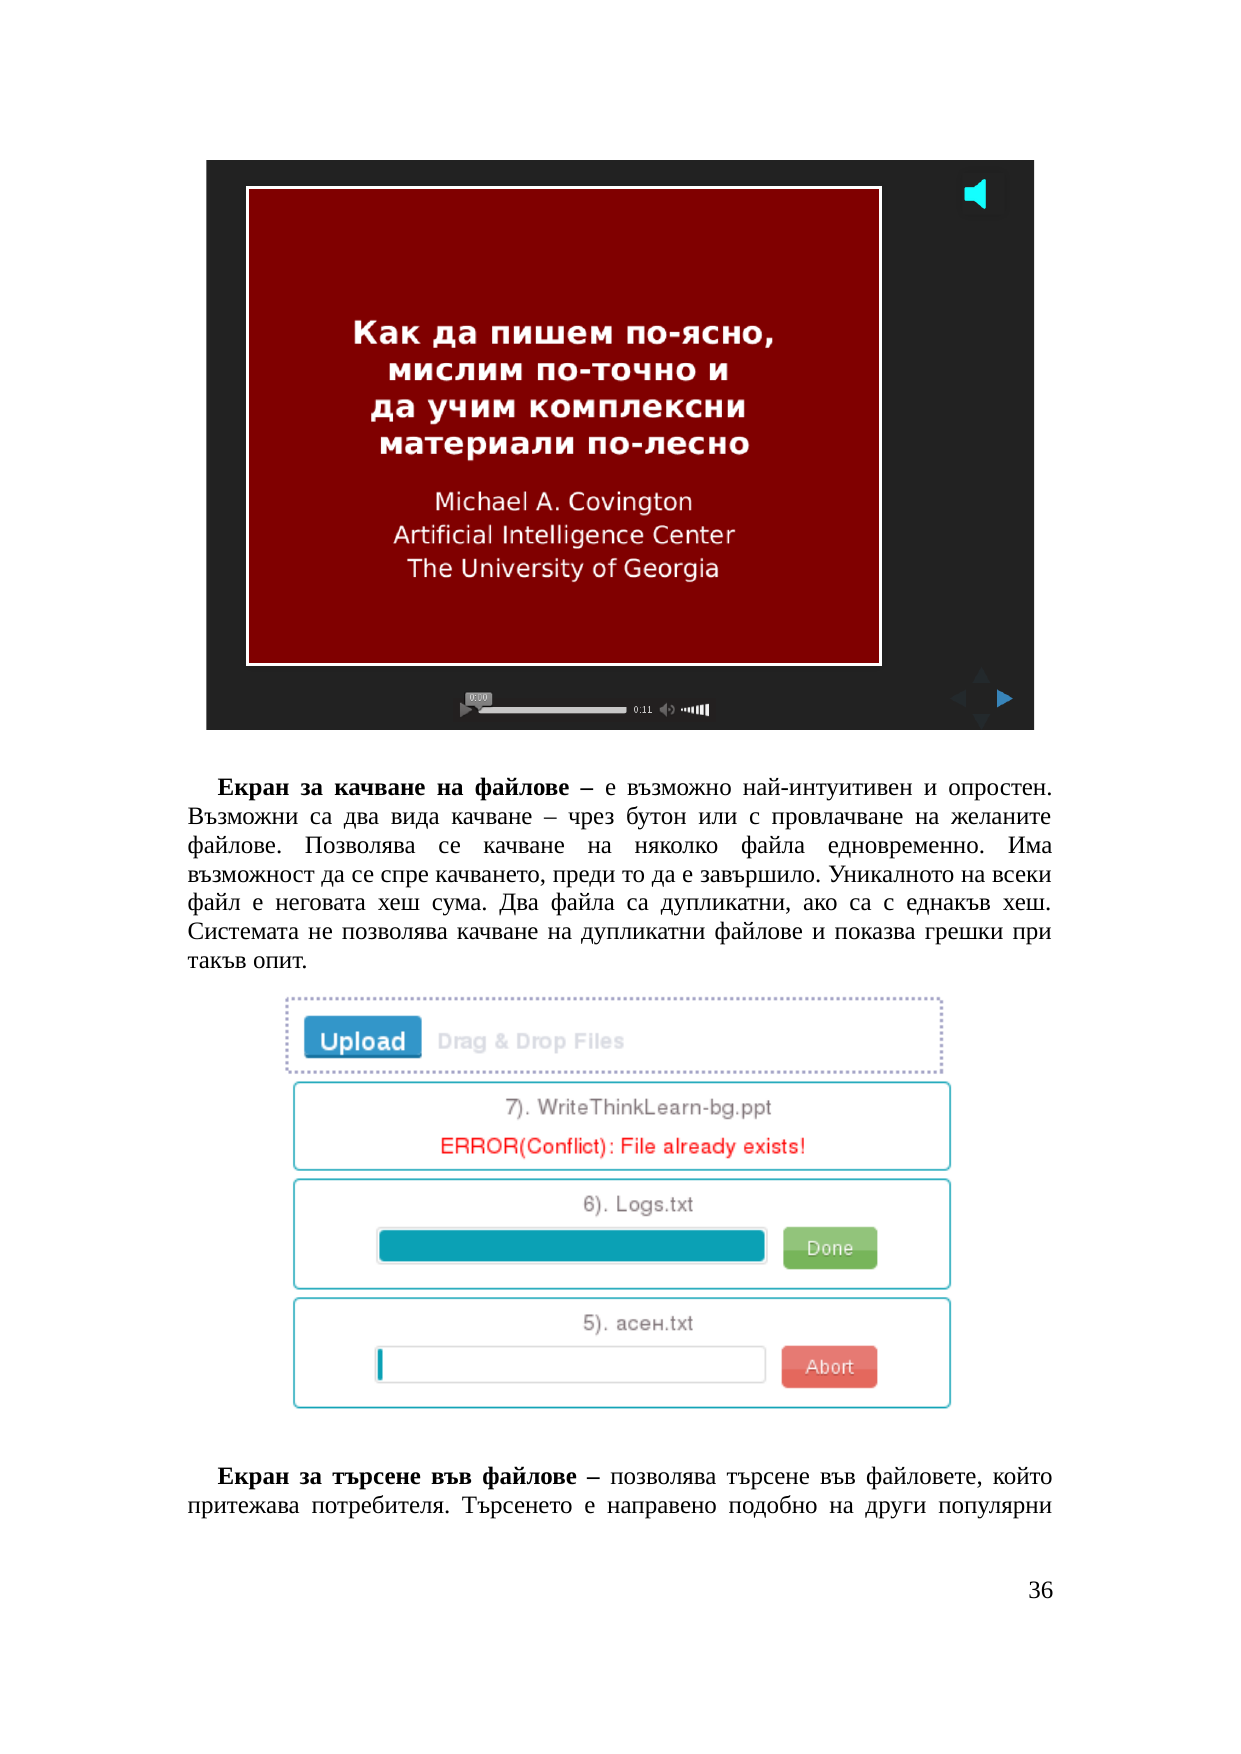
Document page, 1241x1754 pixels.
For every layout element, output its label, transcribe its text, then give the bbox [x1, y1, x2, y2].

text Екран за търсене във файлове – позволява търсене във файловете, който притежава потребителя. Търсенето е направено подобно на други популярни [187, 1461, 1053, 1519]
picture [282, 988, 959, 1418]
text Екран за качване на файлове – е възможно най-интуитивен и опростен. Възможни са два вида качване – чрез бутон или с провлачване на желаните файлове. Позволява се качване на няколко файла едновременно. Има възможност да се спре качването, преди то да е завършило. Уникалното на всеки файл е неговата хеш сума. Два файла са дупликатни, ако са с еднакъв хеш. Системата не позволява качване на дупликатни файлове и показва грешки при такъв опит. [187, 772, 1053, 974]
picture [206, 160, 1035, 730]
